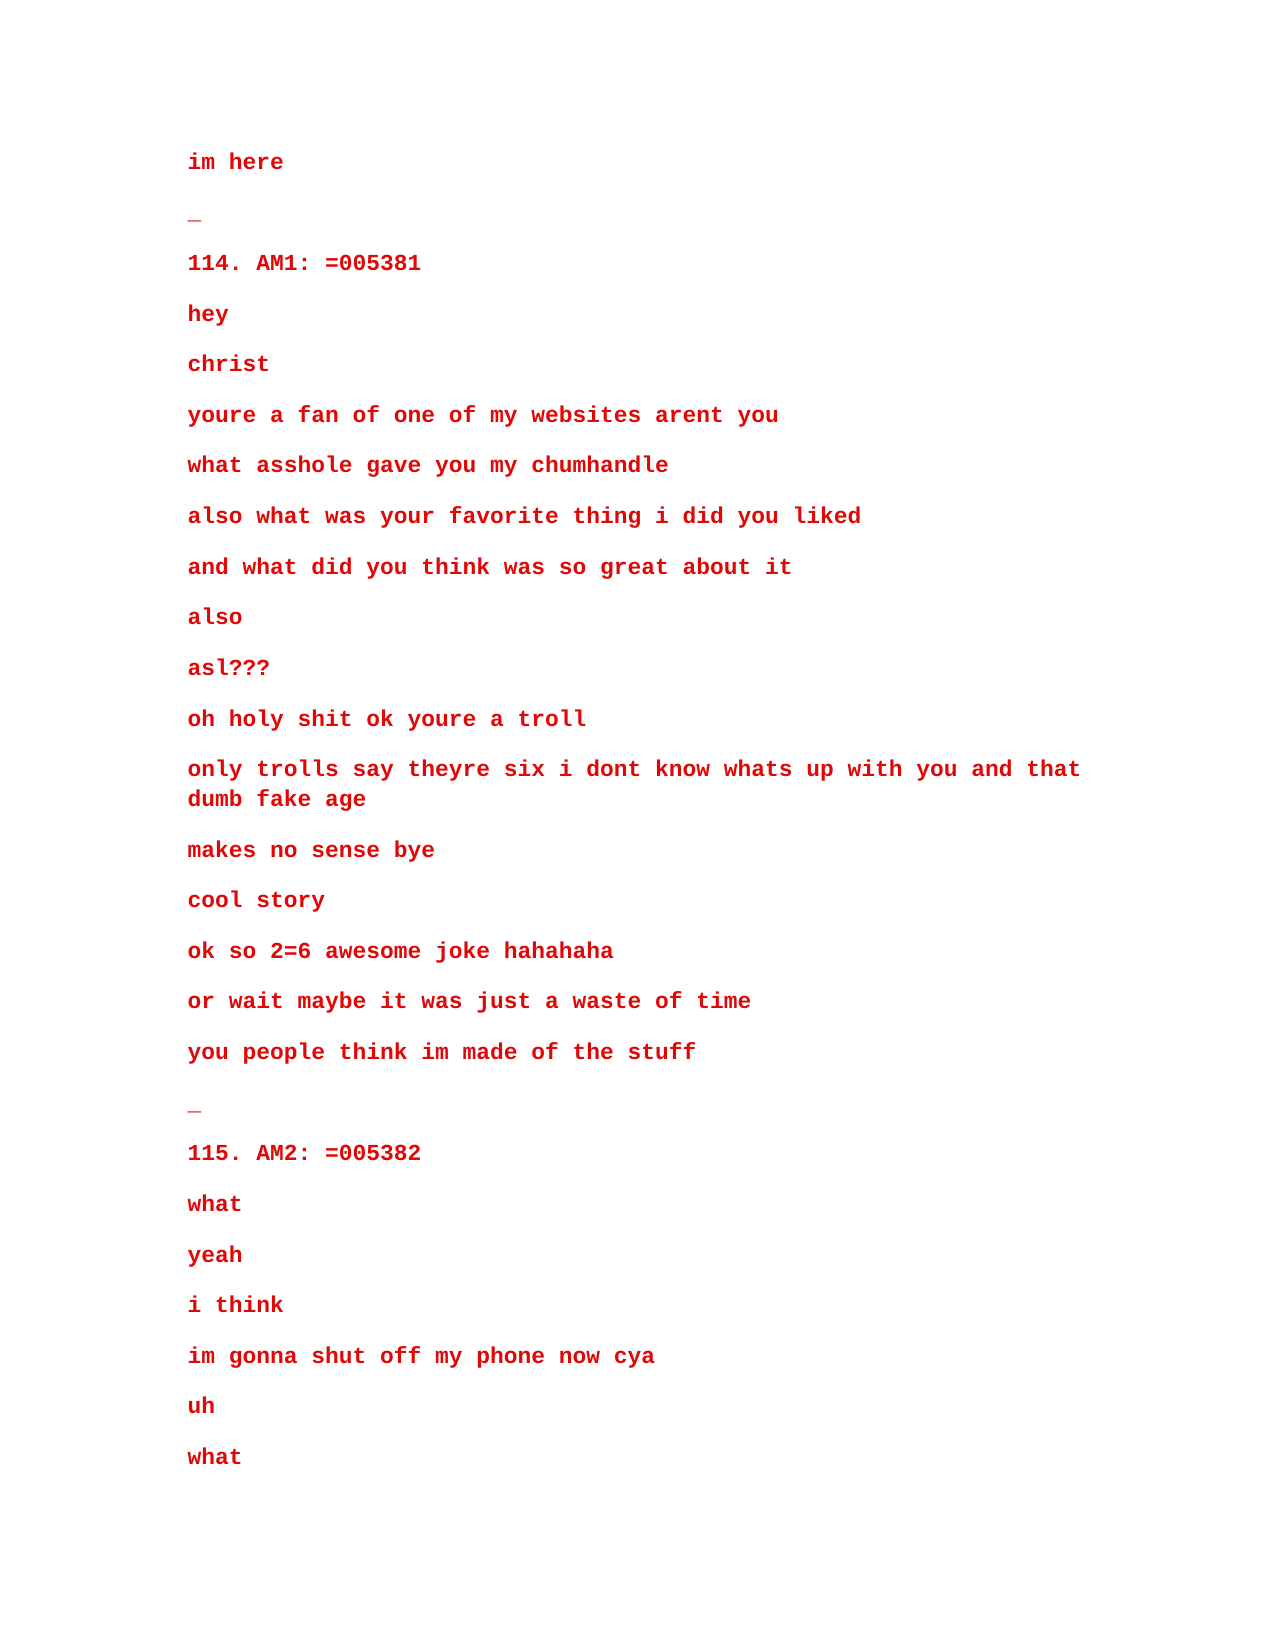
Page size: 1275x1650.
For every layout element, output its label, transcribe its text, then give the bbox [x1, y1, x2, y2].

text only trolls say theyre six i dont know whats up with you and that dumb fake age [187, 757, 1087, 813]
text cool story [187, 888, 1087, 914]
text or wait maybe it was just a waste of time [187, 990, 1087, 1016]
text oh holy shit ok youre a troll [187, 707, 1087, 733]
text christ [187, 352, 1087, 378]
text hey [187, 302, 1087, 328]
text ok so 2=6 awesome joke hahahaha [187, 939, 1087, 965]
text _ [187, 1091, 1087, 1117]
text _ [187, 201, 1087, 227]
text what [187, 1192, 1087, 1218]
text 114. AM1: =005381 [187, 251, 1087, 277]
text i think [187, 1293, 1087, 1319]
text you people think im made of the stuff [187, 1040, 1087, 1066]
text and what did you think was so great about it [187, 555, 1087, 581]
text im here [187, 150, 1087, 176]
text youre a fan of one of my websites arent you [187, 403, 1087, 429]
text also what was your favorite thing i did you liked [187, 504, 1087, 530]
text 115. AM2: =005382 [187, 1142, 1087, 1168]
text what asshole gave you my chumhandle [187, 454, 1087, 480]
text uh [187, 1395, 1087, 1421]
text yeah [187, 1243, 1087, 1269]
text im gonna shut off my phone now cya [187, 1344, 1087, 1370]
text what [187, 1445, 1087, 1471]
text also [187, 606, 1087, 632]
text asl??? [187, 656, 1087, 682]
text makes no sense bye [187, 838, 1087, 864]
